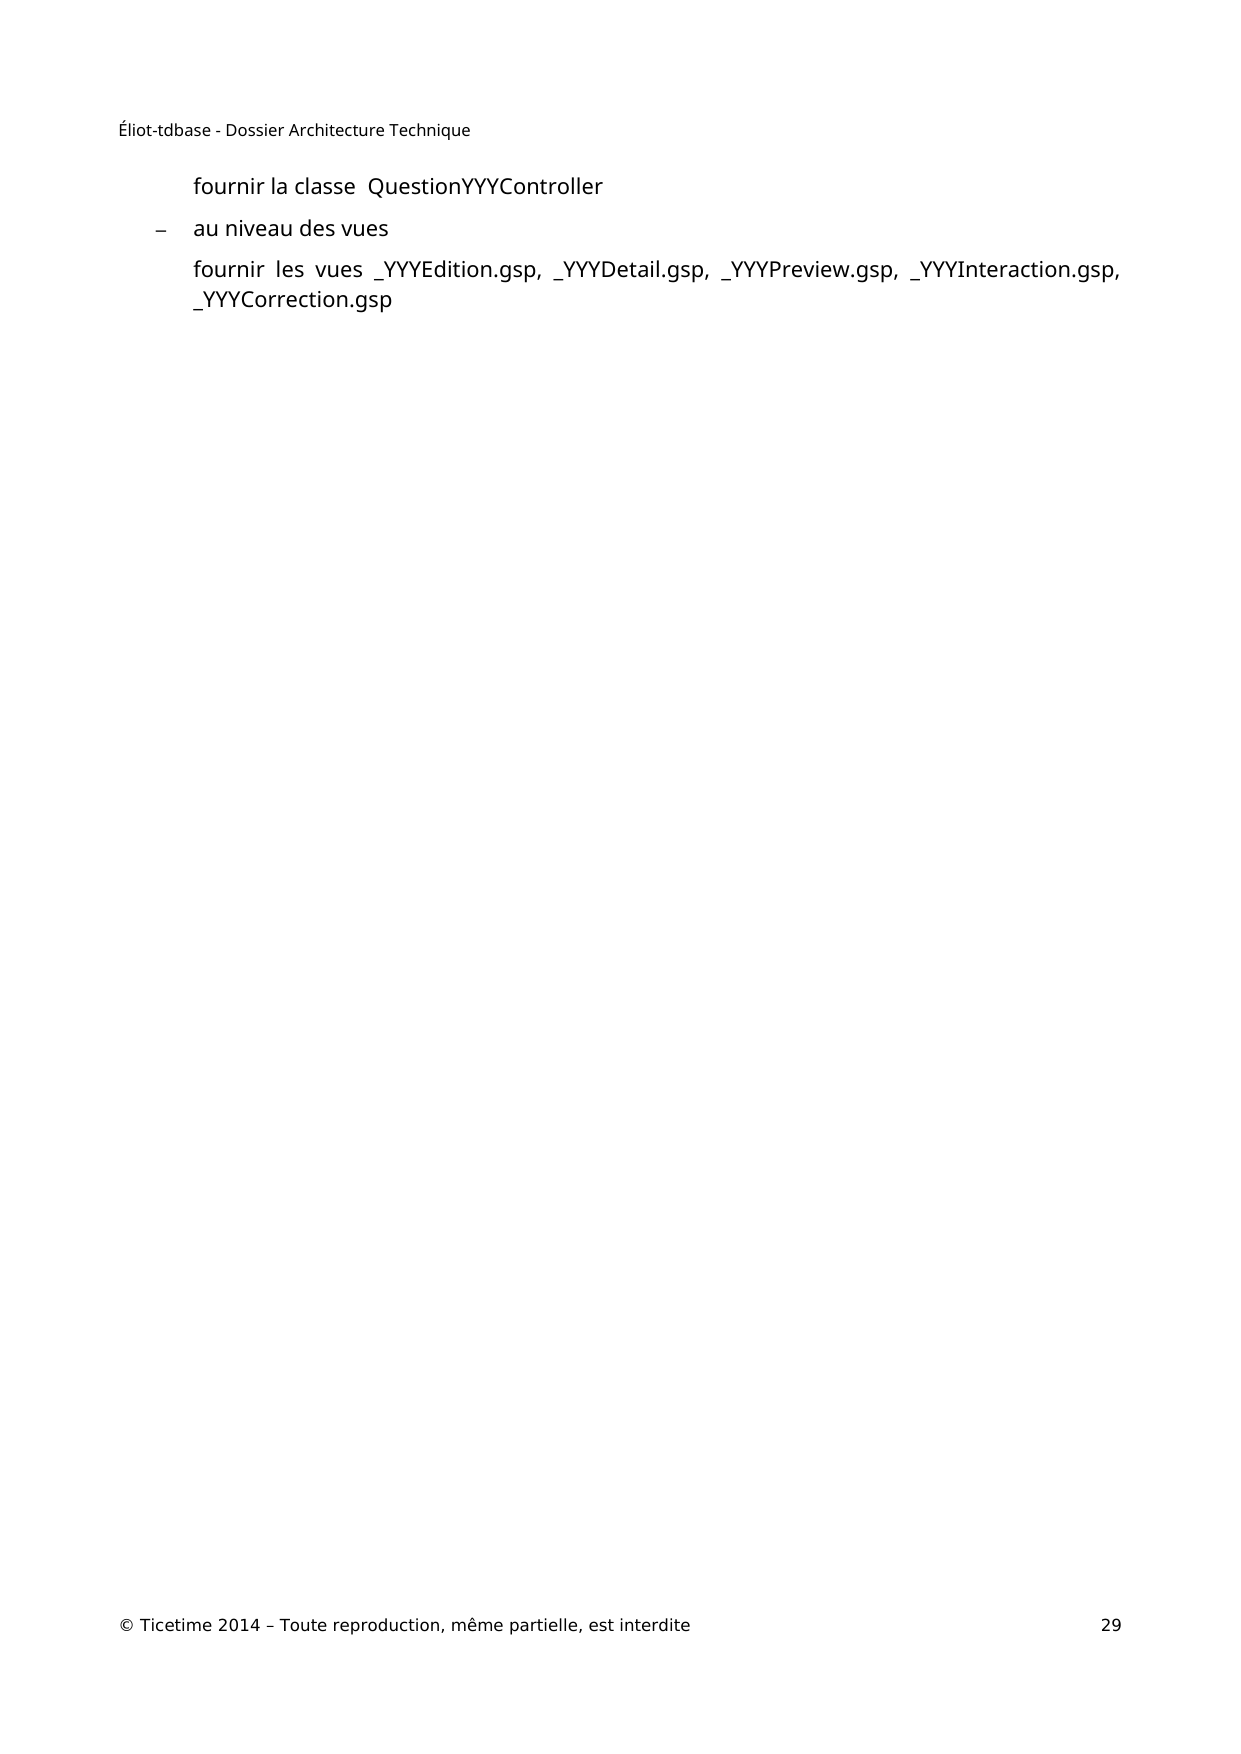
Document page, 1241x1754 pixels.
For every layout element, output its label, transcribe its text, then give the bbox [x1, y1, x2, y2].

list fournir la classe QuestionYYYController [156, 171, 1122, 201]
list fournir les vues _YYYEdition.gsp, _YYYDetail.gsp, _YYYPreview.gsp, _YYYInteraction.gsp, _YYYCorrection.gsp [156, 254, 1122, 314]
list au niveau des vues [156, 212, 1122, 242]
